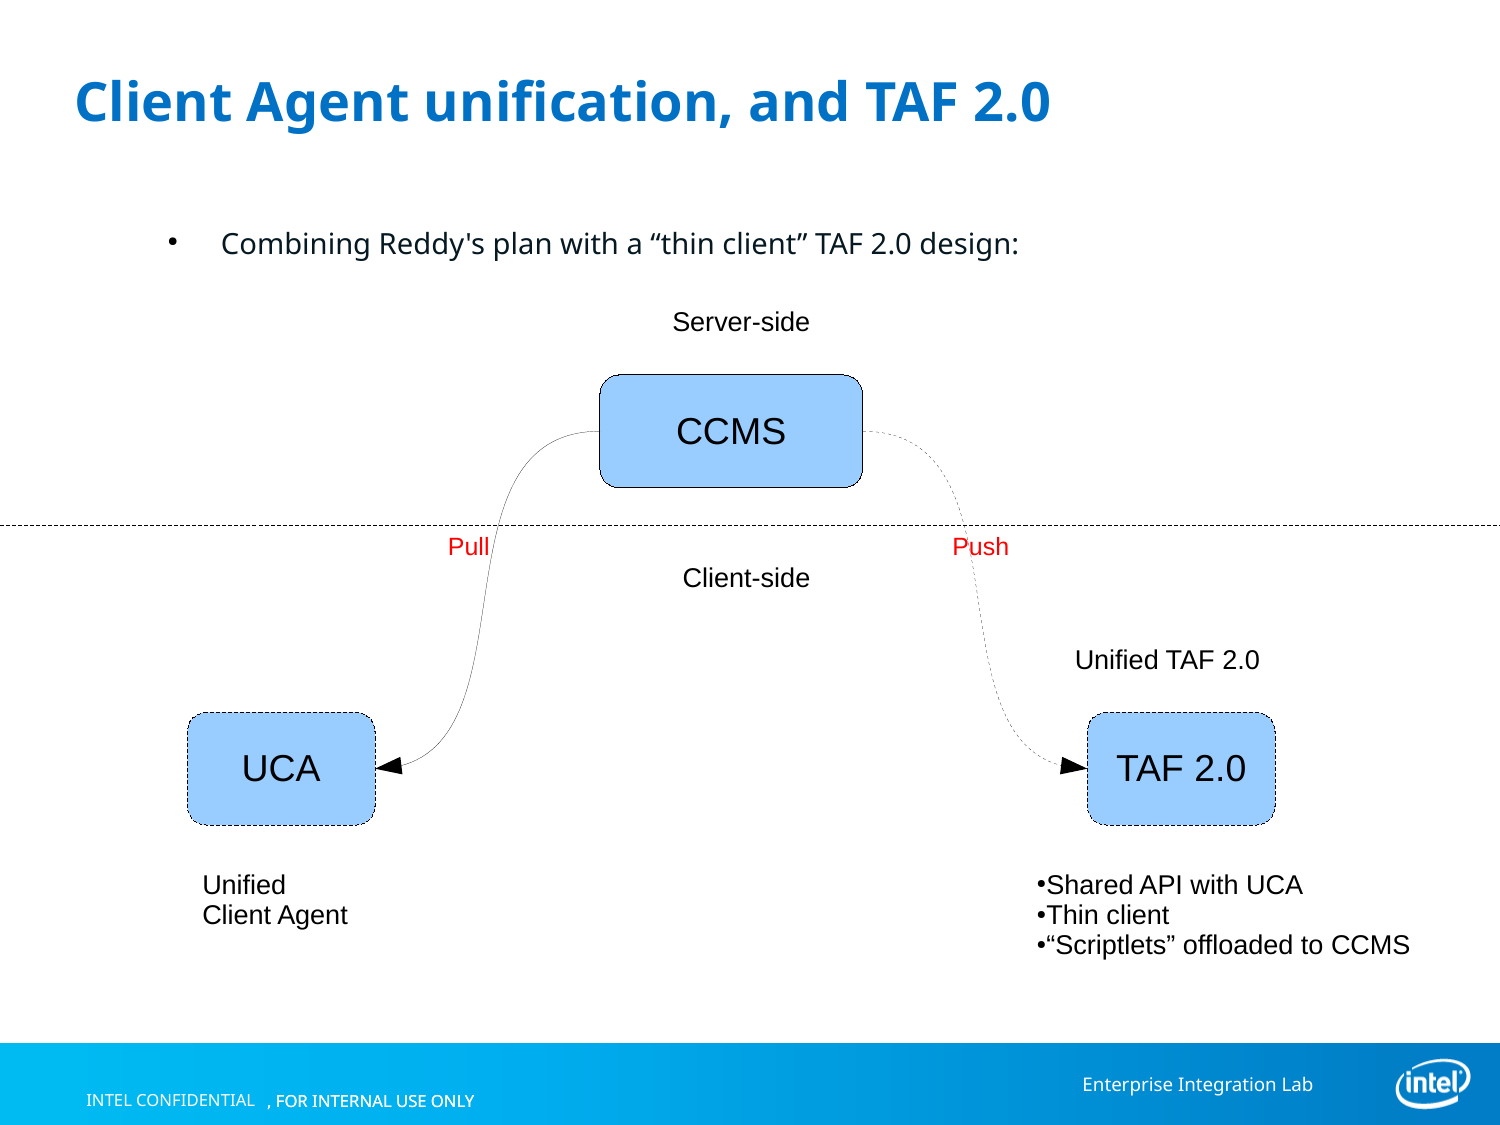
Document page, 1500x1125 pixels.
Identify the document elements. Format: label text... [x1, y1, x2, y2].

title Client Agent unification, and TAF 2.0 [74, 67, 1425, 213]
text_box Unified TAF 2.0 [1060, 637, 1278, 683]
picture [1245, 1043, 1252, 1081]
text_box TAF 2.0 [1087, 712, 1276, 826]
picture [1307, 1043, 1314, 1125]
picture [1304, 1082, 1310, 1090]
text_box Unified Client Agent [187, 862, 365, 938]
text_box Client-side [667, 555, 826, 601]
list Combining Reddy's plan with a “thin client” TAF 2.0 design: [75, 224, 1463, 970]
picture [1289, 1043, 1296, 1125]
text_box UCA [187, 712, 376, 826]
text_box CCMS [599, 374, 863, 488]
picture [1245, 1081, 1252, 1125]
text_box Shared API with UCA Thin client “Scriptlets” offloaded to CCMS [1021, 862, 1426, 969]
picture [1324, 1043, 1500, 1125]
text_box Push [937, 525, 1025, 568]
text_box Pull [433, 525, 505, 586]
text_box Server-side [657, 299, 826, 346]
